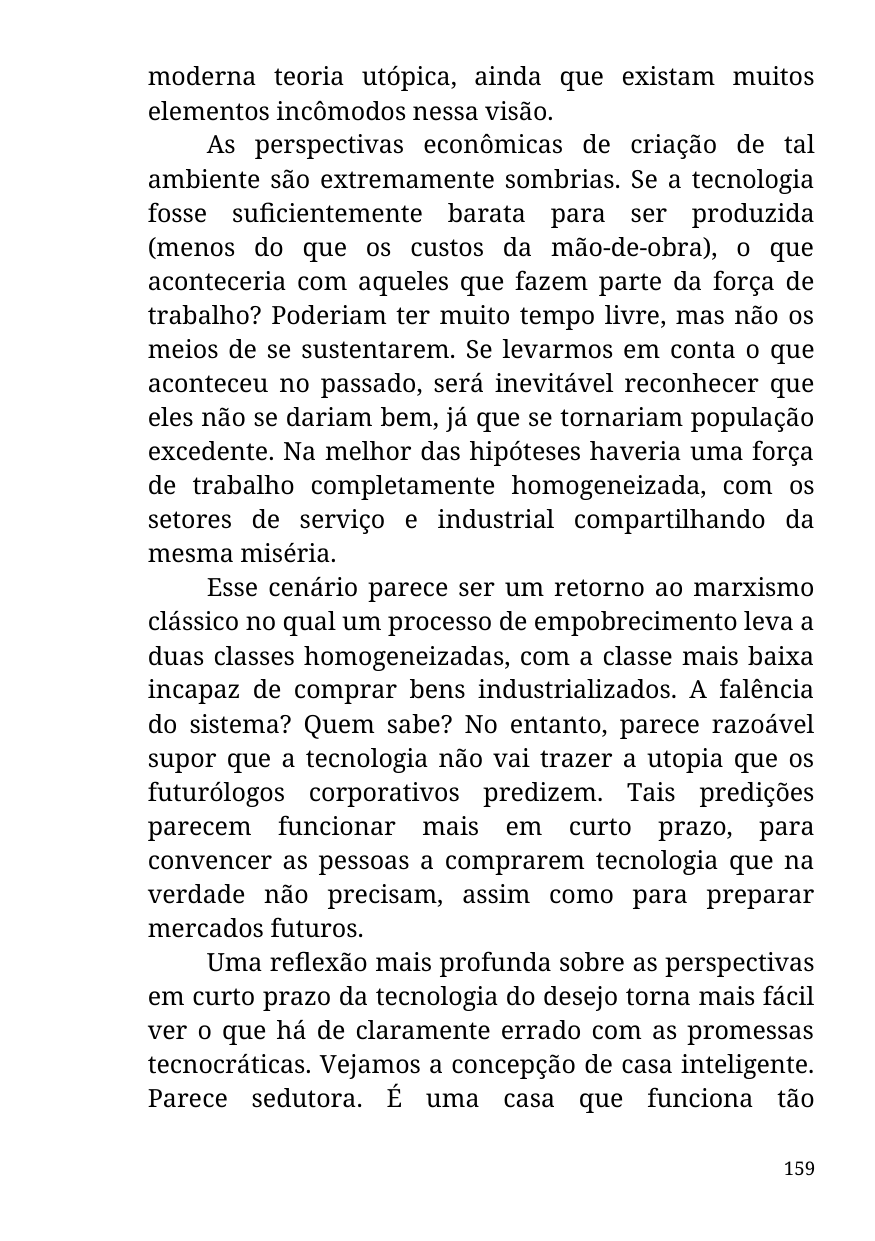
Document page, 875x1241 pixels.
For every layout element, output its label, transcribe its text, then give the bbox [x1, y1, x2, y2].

text Esse cenário parece ser um retorno ao marxismo clássico no qual um processo de empobrecimento leva a duas classes homogeneizadas, com a classe mais baixa incapaz de comprar bens industrializados. A falência do sistema? Quem sabe? No entanto, parece razoável supor que a tecnologia não vai trazer a utopia que os futurólogos corporativos predizem. Tais predições parecem funcionar mais em curto prazo, para convencer as pessoas a comprarem tecnologia que na verdade não precisam, assim como para preparar mercados futuros. [148, 570, 815, 945]
text As perspectivas econômicas de criação de tal ambiente são extremamente sombrias. Se a tecnologia fosse suficientemente barata para ser produzida (menos do que os custos da mão-de-obra), o que aconteceria com aqueles que fazem parte da força de trabalho? Poderiam ter muito tempo livre, mas não os meios de se sustentarem. Se levarmos em conta o que aconteceu no passado, será inevitável reconhecer que eles não se dariam bem, já que se tornariam população excedente. Na melhor das hipóteses haveria uma força de trabalho completamente homogeneizada, com os setores de serviço e industrial compartilhando da mesma miséria. [148, 127, 815, 570]
text moderna teoria utópica, ainda que existam muitos elementos incômodos nessa visão. [148, 59, 815, 127]
text Uma reflexão mais profunda sobre as perspectivas em curto prazo da tecnologia do desejo torna mais fácil ver o que há de claramente errado com as promessas tecnocráticas. Vejamos a concepção de casa inteligente. Parece sedutora. É uma casa que funciona tão [148, 945, 815, 1115]
